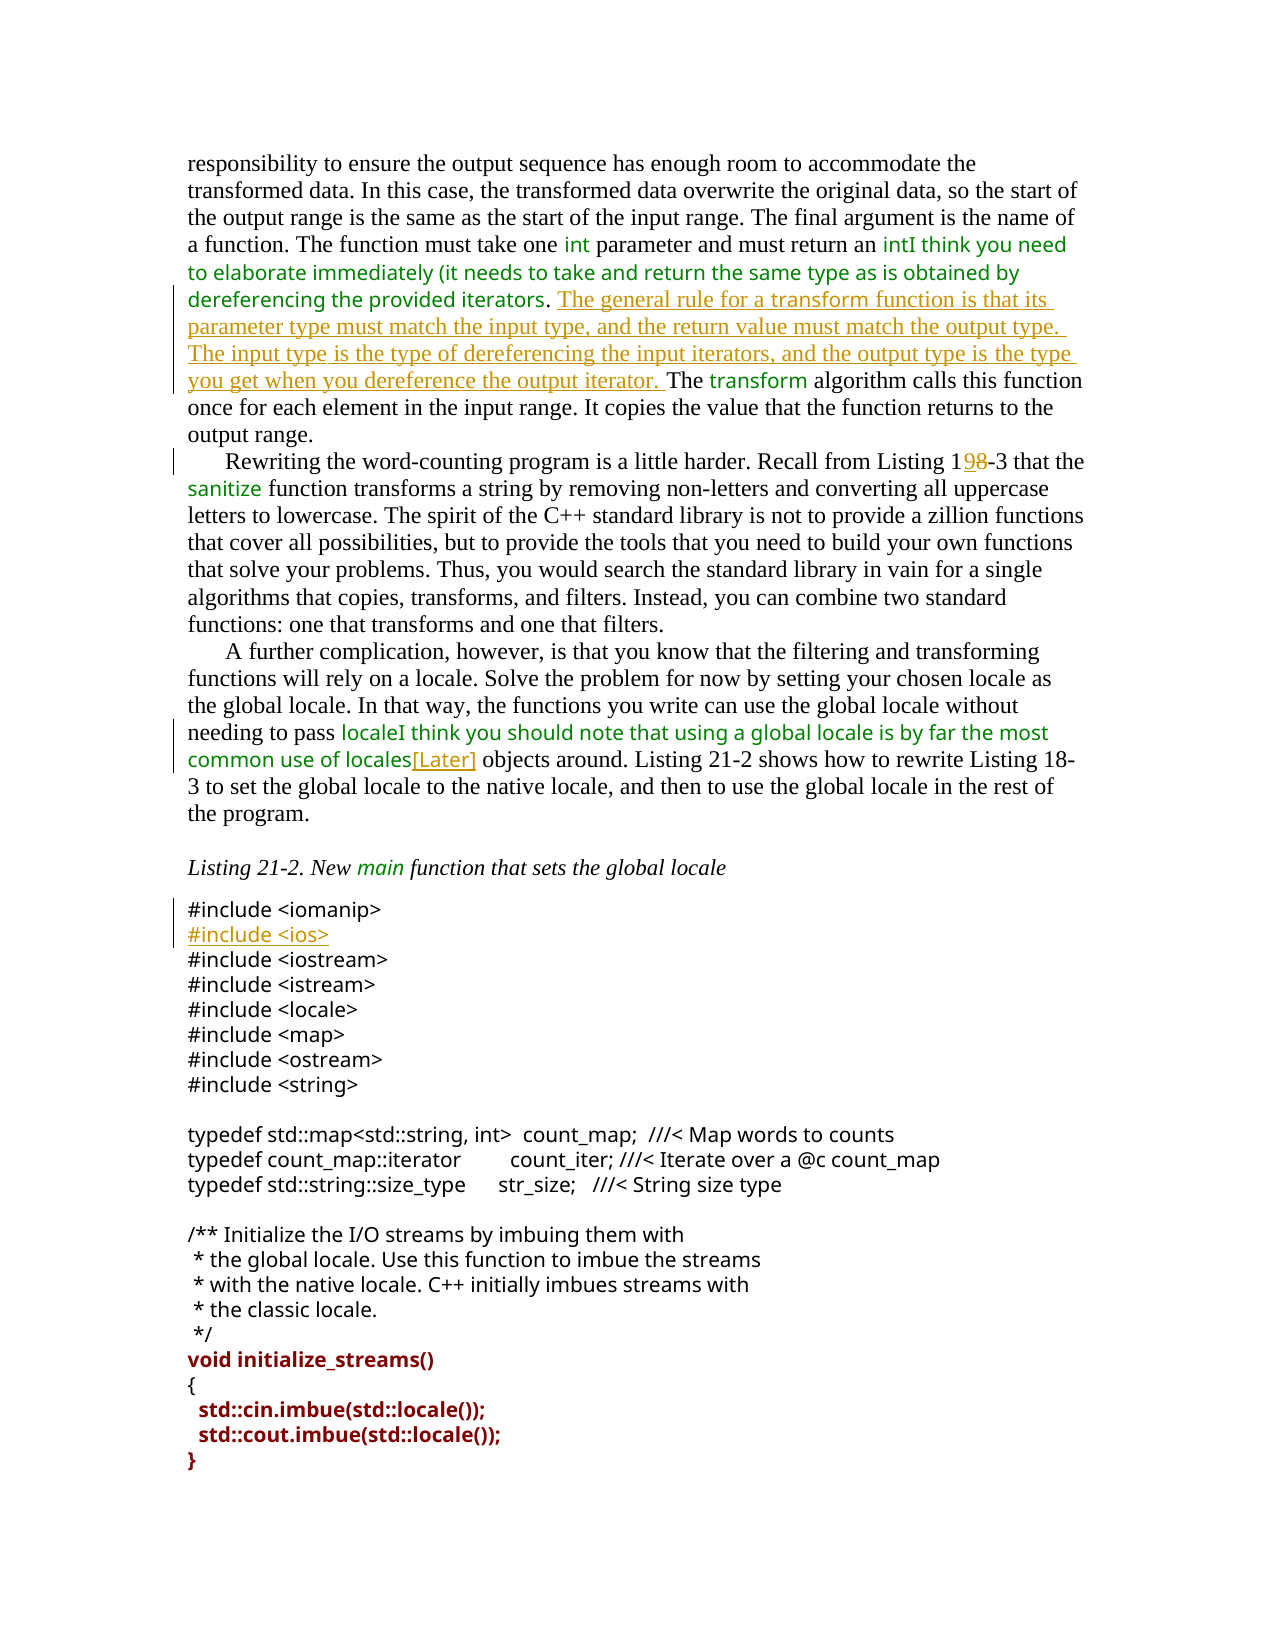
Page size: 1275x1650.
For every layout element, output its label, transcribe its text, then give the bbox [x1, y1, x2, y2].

text Rewriting the word-counting program is a little harder. Recall from Listing 19-3 that the sanitize function transforms a string by removing non-letters and converting all uppercase letters to lowercase. The spirit of the C++ standard library is not to provide a zillion functions that cover all possibilities, but to provide the tools that you need to build your own functions that solve your problems. Thus, you would search the standard library in vain for a single algorithms that copies, transforms, and filters. Instead, you can combine two standard functions: one that transforms and one that filters. [187, 448, 1087, 637]
text { [187, 1373, 1072, 1398]
text * the classic locale. [187, 1298, 1072, 1323]
text responsibility to ensure the output sequence has enough room to accommodate the transformed data. In this case, the transformed data overwrite the original data, so the start of the output range is the same as the start of the input range. The final argument is the name of a function. The function must take one int parameter and must return an intI think you need to elaborate immediately (it needs to take and return the same type as is obtained by dereferencing the provided iterators. The general rule for a transform function is that its parameter type must match the input type, and the return value must match the output type. The input type is the type of dereferencing the input iterators, and the output type is the type you get when you dereference the output iterator. The transform algorithm calls this function once for each element in the input range. It copies the value that the function returns to the output range. [187, 150, 1087, 448]
text #include <ostream> [187, 1048, 1072, 1073]
text void initialize_streams() [187, 1348, 1072, 1373]
text #include <istream> [187, 973, 1072, 998]
text typedef count_map::iterator count_iter; ///< Iterate over a @c count_map [187, 1148, 1072, 1173]
text typedef std::string::size_type str_size; ///< String size type [187, 1173, 1072, 1198]
text #include <iostream> [187, 948, 1072, 973]
text std::cin.imbue(std::locale()); [187, 1398, 1072, 1423]
text */ [187, 1323, 1072, 1348]
text A further complication, however, is that you know that the filtering and transforming functions will rely on a locale. Solve the problem for now by setting your chosen locale as the global locale. In that way, the functions you write can use the global locale without needing to pass localeI think you should note that using a global locale is by far the most common use of locales[Later] objects around. Listing 21-2 shows how to rewrite Listing 18-3 to set the global locale to the native locale, and then to use the global locale in the rest of the program. [187, 637, 1087, 827]
text * the global locale. Use this function to imbue the streams [187, 1248, 1072, 1273]
text #include <iomanip> [187, 898, 1072, 923]
text #include <locale> [187, 998, 1072, 1023]
text std::cout.imbue(std::locale()); [187, 1423, 1072, 1448]
text } [187, 1448, 1072, 1473]
text * with the native locale. C++ initially imbues streams with [187, 1273, 1072, 1298]
text typedef std::map<std::string, int> count_map; ///< Map words to counts [187, 1123, 1072, 1148]
text #include <ios> [187, 923, 1072, 948]
text #include <map> [187, 1023, 1072, 1048]
text #include <string> [187, 1073, 1072, 1098]
text /** Initialize the I/O streams by imbuing them with [187, 1223, 1072, 1248]
text Listing 21-2. New main function that sets the global locale [187, 852, 1087, 881]
